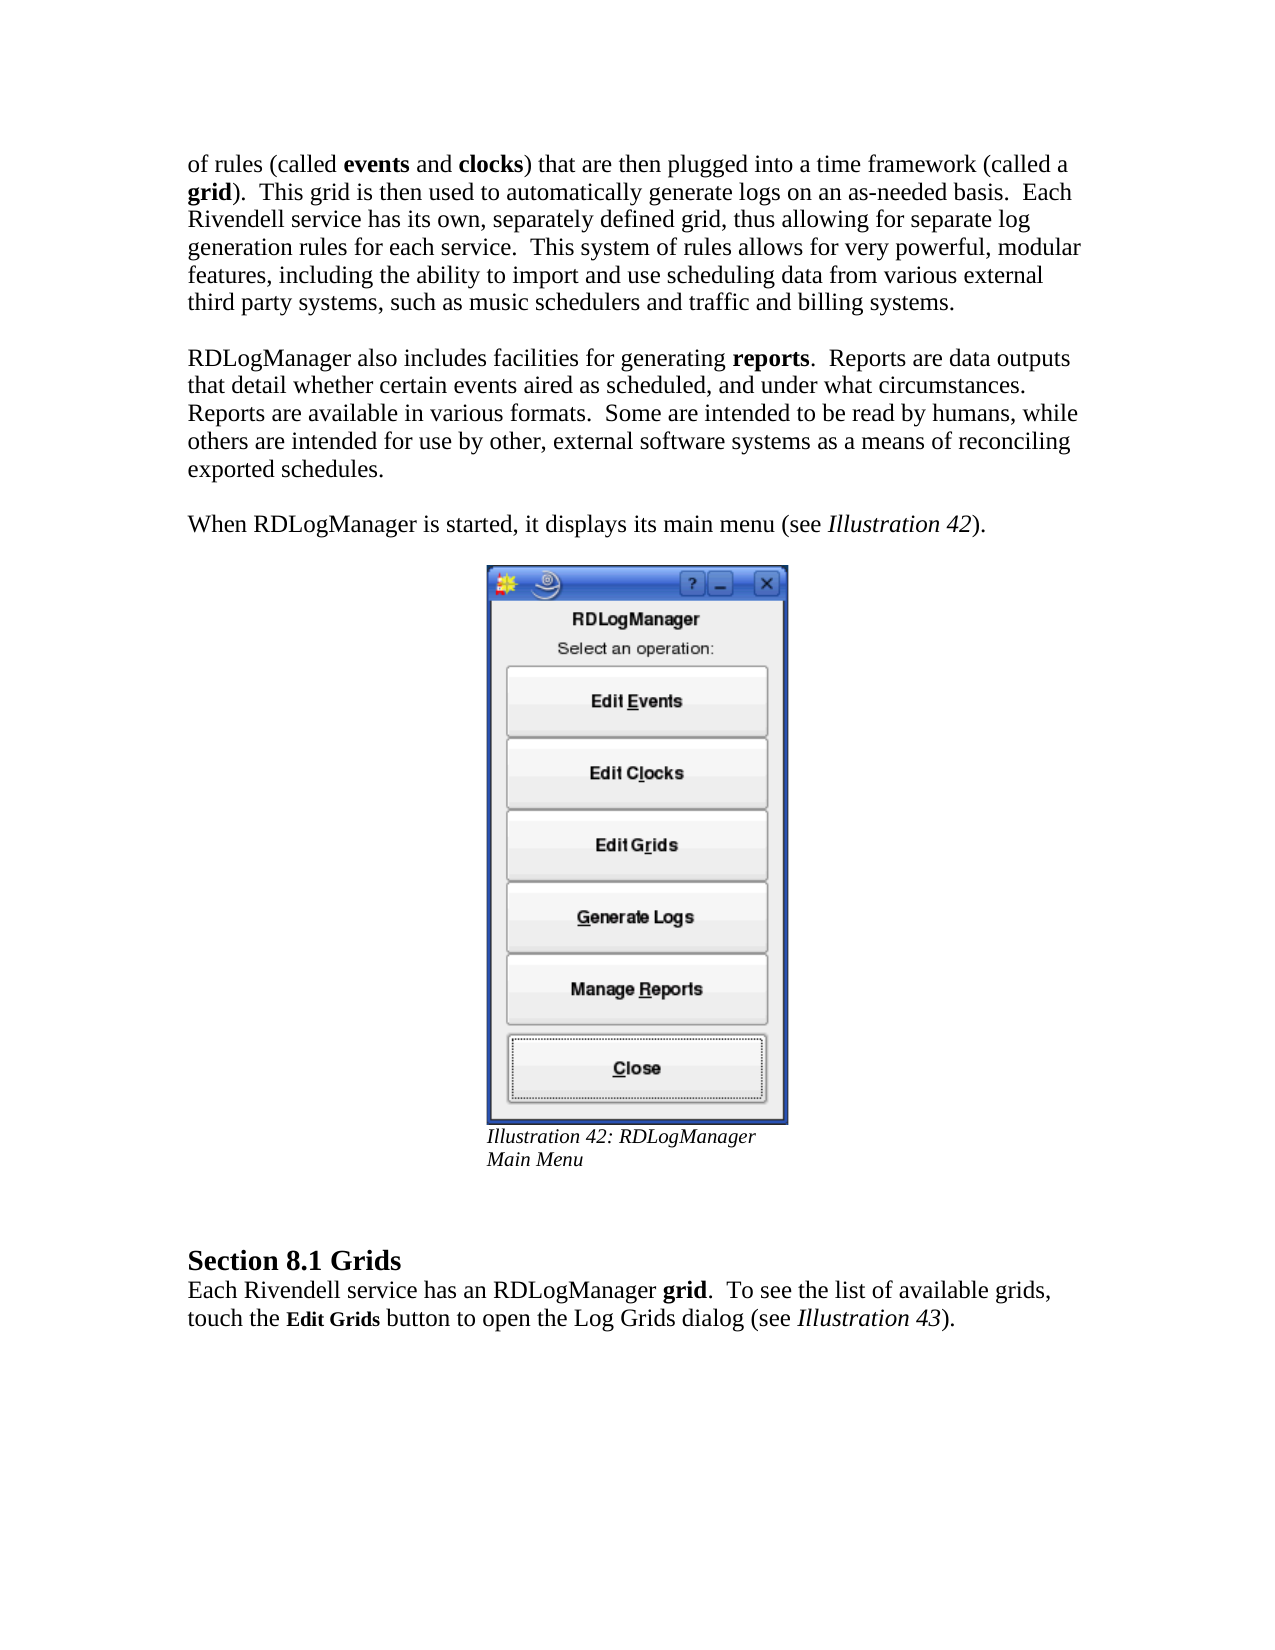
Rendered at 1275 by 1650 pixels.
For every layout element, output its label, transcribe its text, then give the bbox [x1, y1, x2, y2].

text of rules (called events and clocks) that are then plugged into a time framework (called a grid). This grid is then used to automatically generate logs on an as-needed basis. Each Rivendell service has its own, separately defined grid, thus allowing for separate log generation rules for each service. This system of rules allows for very powerful, modular features, including the ability to import and use scheduling data from various external third party systems, such as music schedulers and traffic and billing systems. [187, 150, 1087, 316]
text Section 8.1 Grids [187, 1244, 1087, 1277]
text Illustration 42: RDLogManager Main Menu [487, 1125, 788, 1171]
picture [486, 565, 789, 1125]
text RDLogManager also includes facilities for generating reports. Reports are data outputs that detail whether certain events aired as scheduled, and under what circumstances. Reports are available in various formats. Some are intended to be read by humans, while others are intended for use by other, external software systems as a means of reconciling exported schedules. [187, 344, 1087, 482]
text When RDLogManager is started, it displays its main menu (see Illustration 42). [187, 510, 1087, 538]
text Each Rivendell service has an RDLogManager grid. To see the list of available grids, touch the Edit Grids button to open the Log Grids dialog (see Illustration 43). [187, 1277, 1087, 1332]
